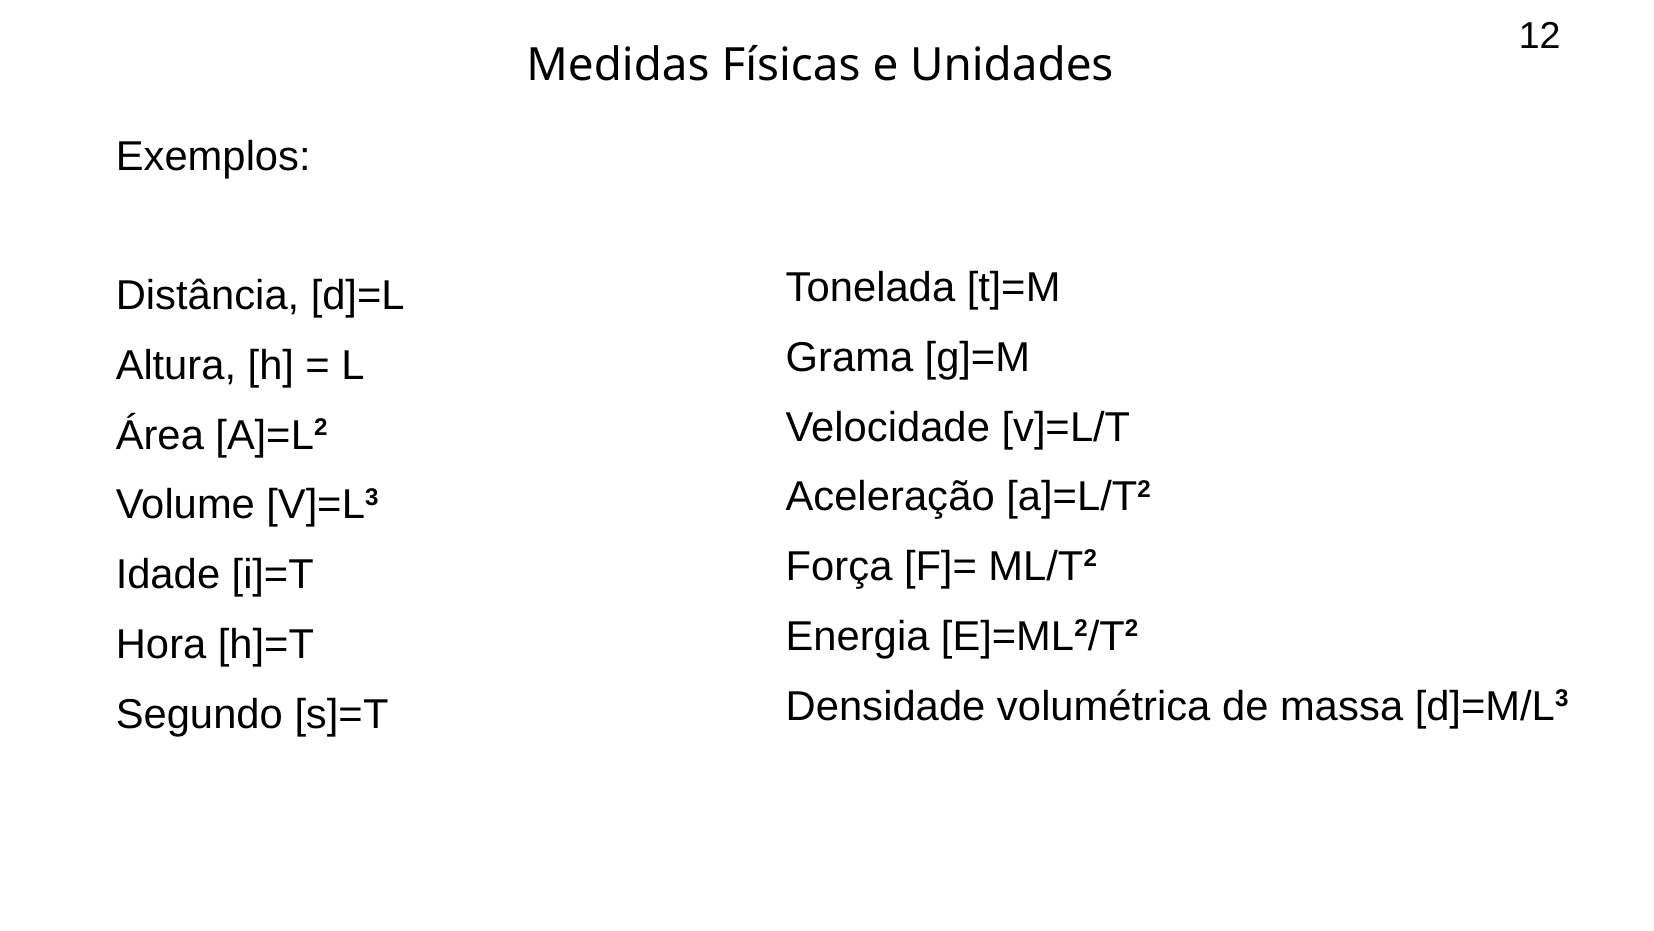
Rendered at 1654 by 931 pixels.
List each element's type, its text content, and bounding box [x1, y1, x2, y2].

text_box Exemplos: Distância, [d]=L Altura, [h] = L Área [A]=L2 Volume [V]=L3 Idade [i]=T Hora [h]=T Segundo [s]=T [115, 109, 805, 807]
text_box [1504, 6, 1654, 77]
text_box Medidas Físicas e Unidades [511, 0, 1142, 102]
text_box Tonelada [t]=M Grama [g]=M Velocidade [v]=L/T Aceleração [a]=L/T2 Força [F]= ML/T2 Energia [E]=ML2/T2 Densidade volumétrica de massa [d]=M/L3 [770, 233, 1594, 737]
